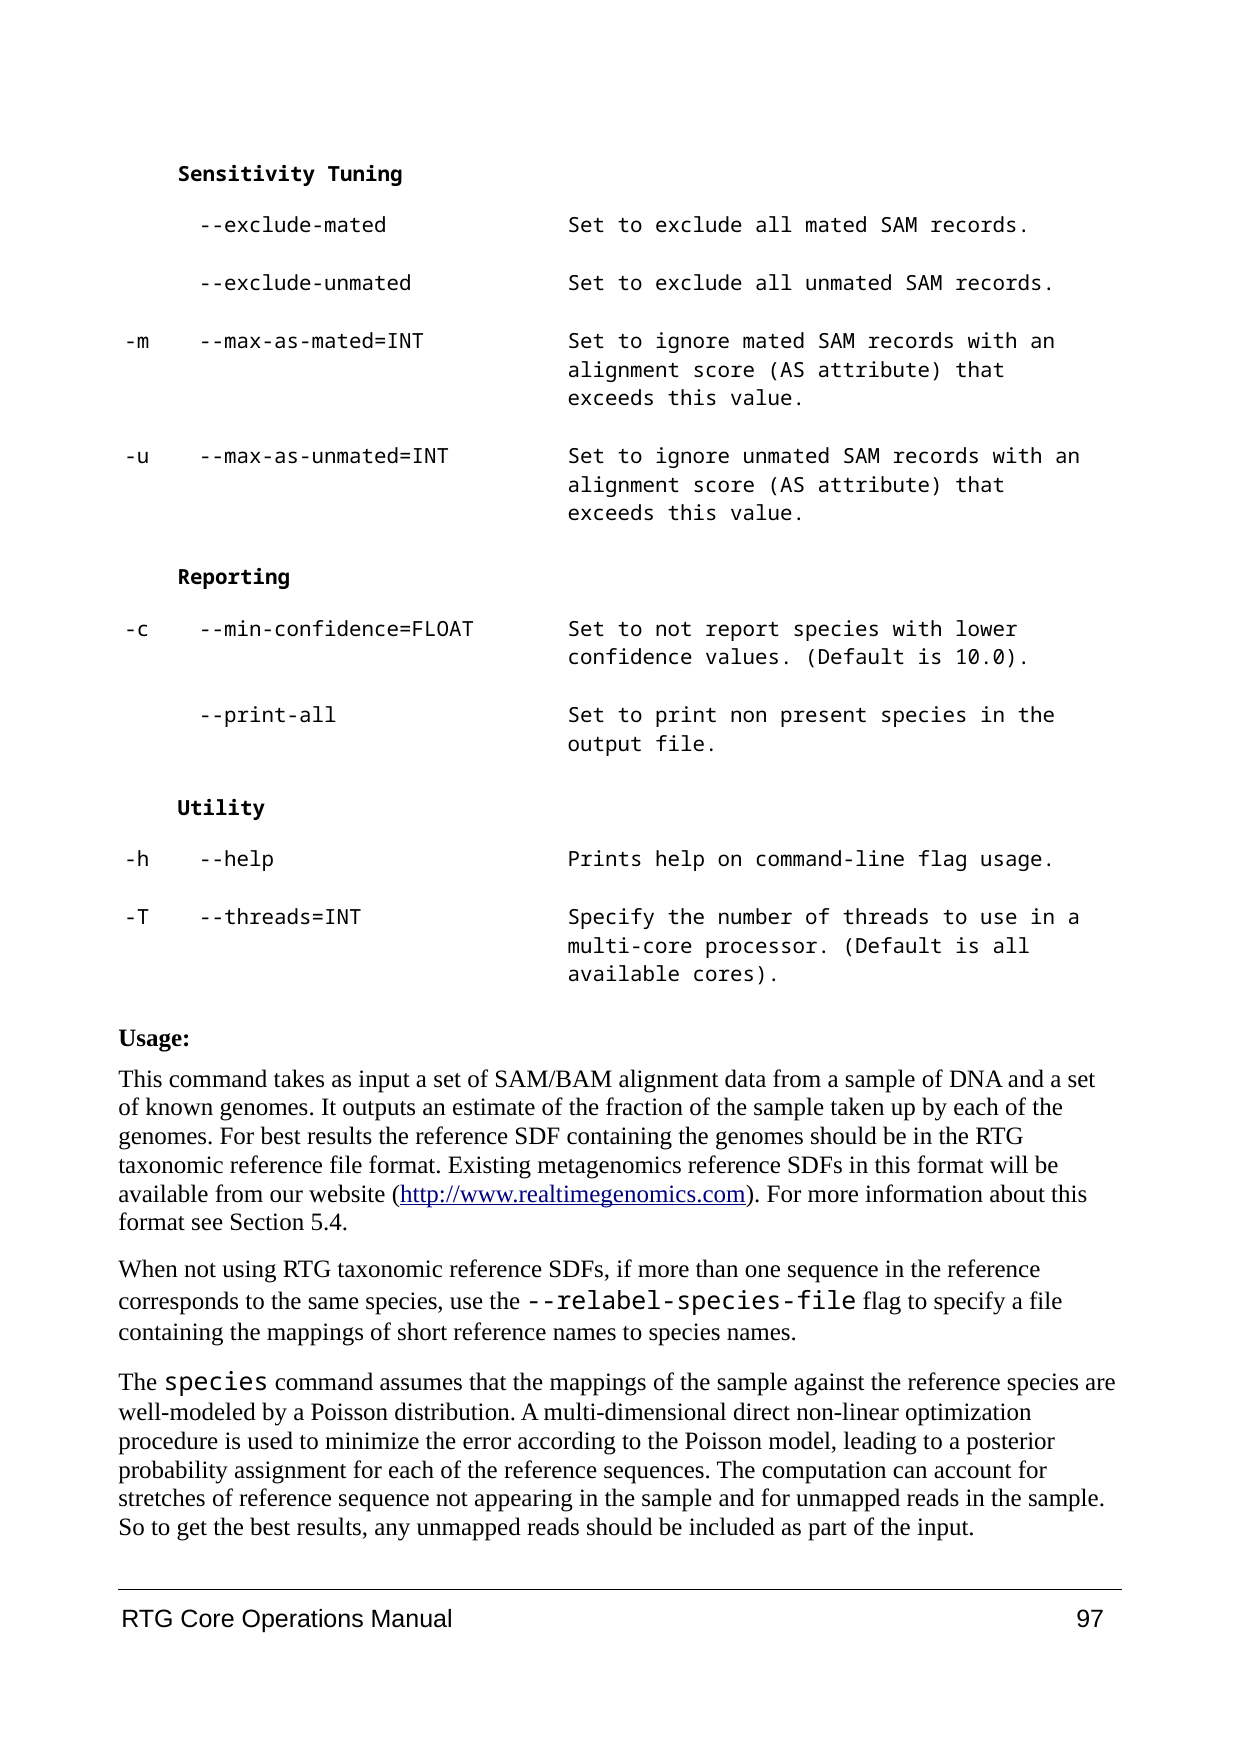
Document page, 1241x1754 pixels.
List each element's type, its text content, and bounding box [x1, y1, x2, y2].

table_cell --print-all [193, 689, 561, 775]
table_cell --max-as-mated=INT [193, 315, 561, 429]
table_cell [118, 689, 193, 775]
subtitle Usage: [118, 1023, 1122, 1052]
table_cell Set to ignore unmated SAM records with an alignment score (AS attribute) that exceeds this value. [561, 430, 1093, 544]
table_cell --threads=INT [193, 891, 561, 1006]
table_cell [118, 257, 193, 315]
table_cell Set to print non present species in the output file. [561, 689, 1093, 775]
table_header Prints help on command-line flag usage. [561, 833, 1093, 891]
table_cell Set to exclude all unmated SAM records. [561, 257, 1093, 315]
table_cell -u [118, 430, 193, 544]
text This command takes as input a set of SAM/BAM alignment data from a sample of DNA and a set of known genomes. It outputs an estimate of the fraction of the sample taken up by each of the genomes. For best results the reference SDF containing the genomes should be in the RTG taxonomic reference file format. Existing metagenomics reference SDFs in this format will be available from our website (http://www.realtimegenomics.com). For more information about this format see Section 5.4. [118, 1064, 1122, 1236]
text The species command assumes that the mappings of the sample against the reference species are well-modeled by a Poisson distribution. A multi-dimensional direct non-linear optimization procedure is used to minimize the error according to the Poisson model, leading to a posterior probability assignment for each of the reference sequences. The computation can account for stretches of reference sequence not appearing in the sample and for unmapped reads in the sample. So to get the best results, any unmapped reads should be included as part of the input. [118, 1363, 1122, 1541]
table_header --exclude-mated [193, 199, 561, 257]
table_header -h [118, 833, 193, 891]
table_cell -m [118, 315, 193, 429]
table_cell Set to ignore mated SAM records with an alignment score (AS attribute) that exceeds this value. [561, 315, 1093, 429]
table_header Set to exclude all mated SAM records. [561, 199, 1093, 257]
table_header Set to not report species with lower confidence values. (Default is 10.0). [561, 602, 1093, 688]
table_header --min-confidence=FLOAT [193, 602, 561, 688]
table_cell Specify the number of threads to use in a multi-core processor. (Default is all available cores). [561, 891, 1093, 1006]
table_cell --max-as-unmated=INT [193, 430, 561, 544]
text When not using RTG taxonomic reference SDFs, if more than one sequence in the reference corresponds to the same species, use the --relabel-species-file flag to specify a file containing the mappings of short reference names to species names. [118, 1254, 1122, 1346]
table_cell --exclude-unmated [193, 257, 561, 315]
text Utility [177, 793, 1122, 821]
text Sensitivity Tuning [177, 159, 1122, 187]
table_header -c [118, 602, 193, 688]
table_header --help [193, 833, 561, 891]
text Reporting [177, 562, 1122, 590]
table_cell -T [118, 891, 193, 1006]
table_header [118, 199, 193, 257]
